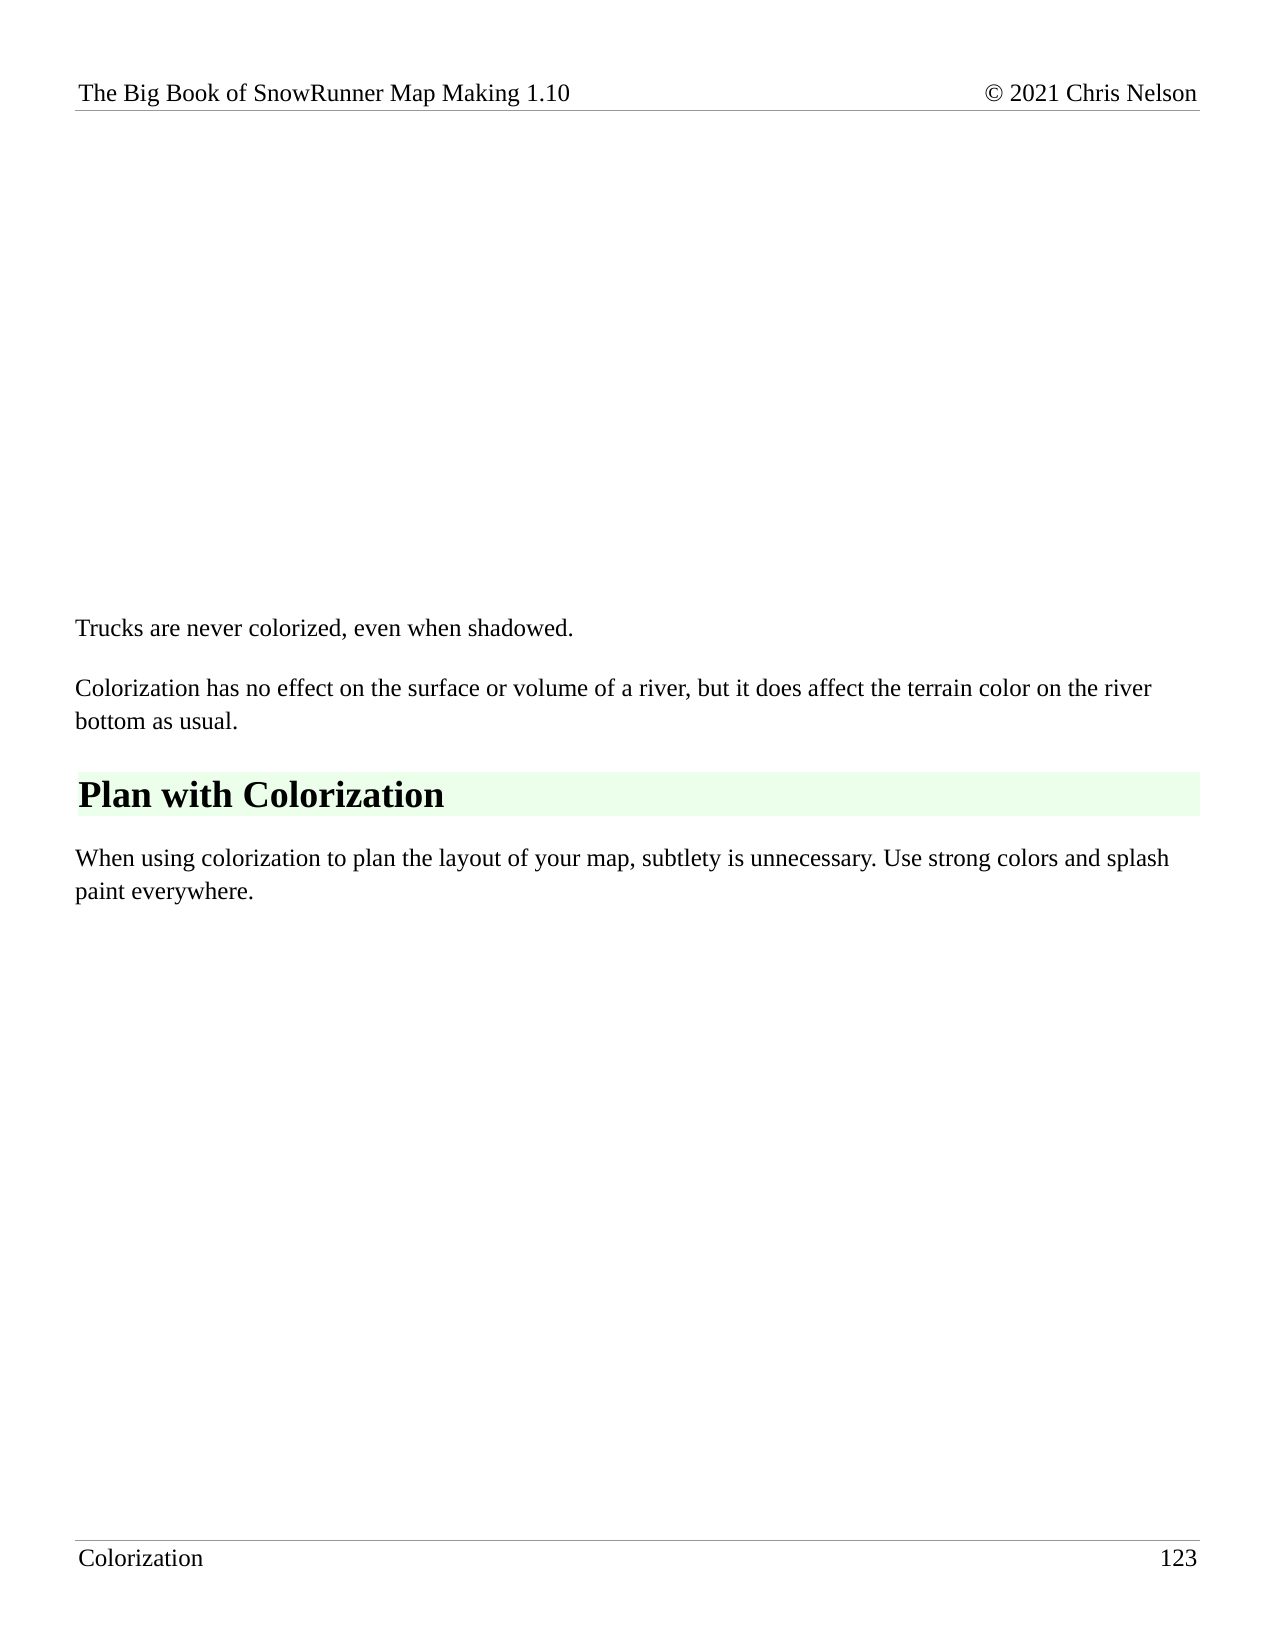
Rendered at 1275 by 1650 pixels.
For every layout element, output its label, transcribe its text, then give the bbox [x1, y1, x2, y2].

subtitle Plan with Colorization [78, 772, 1200, 816]
text When using colorization to plan the layout of your map, subtlety is unnecessary. Use strong colors and splash paint everywhere. [75, 843, 1200, 904]
text Colorization has no effect on the surface or volume of a river, but it does affect the terrain color on the river bottom as usual. [75, 673, 1200, 735]
text Trucks are never colorized, even when shadowed. [75, 613, 1200, 642]
